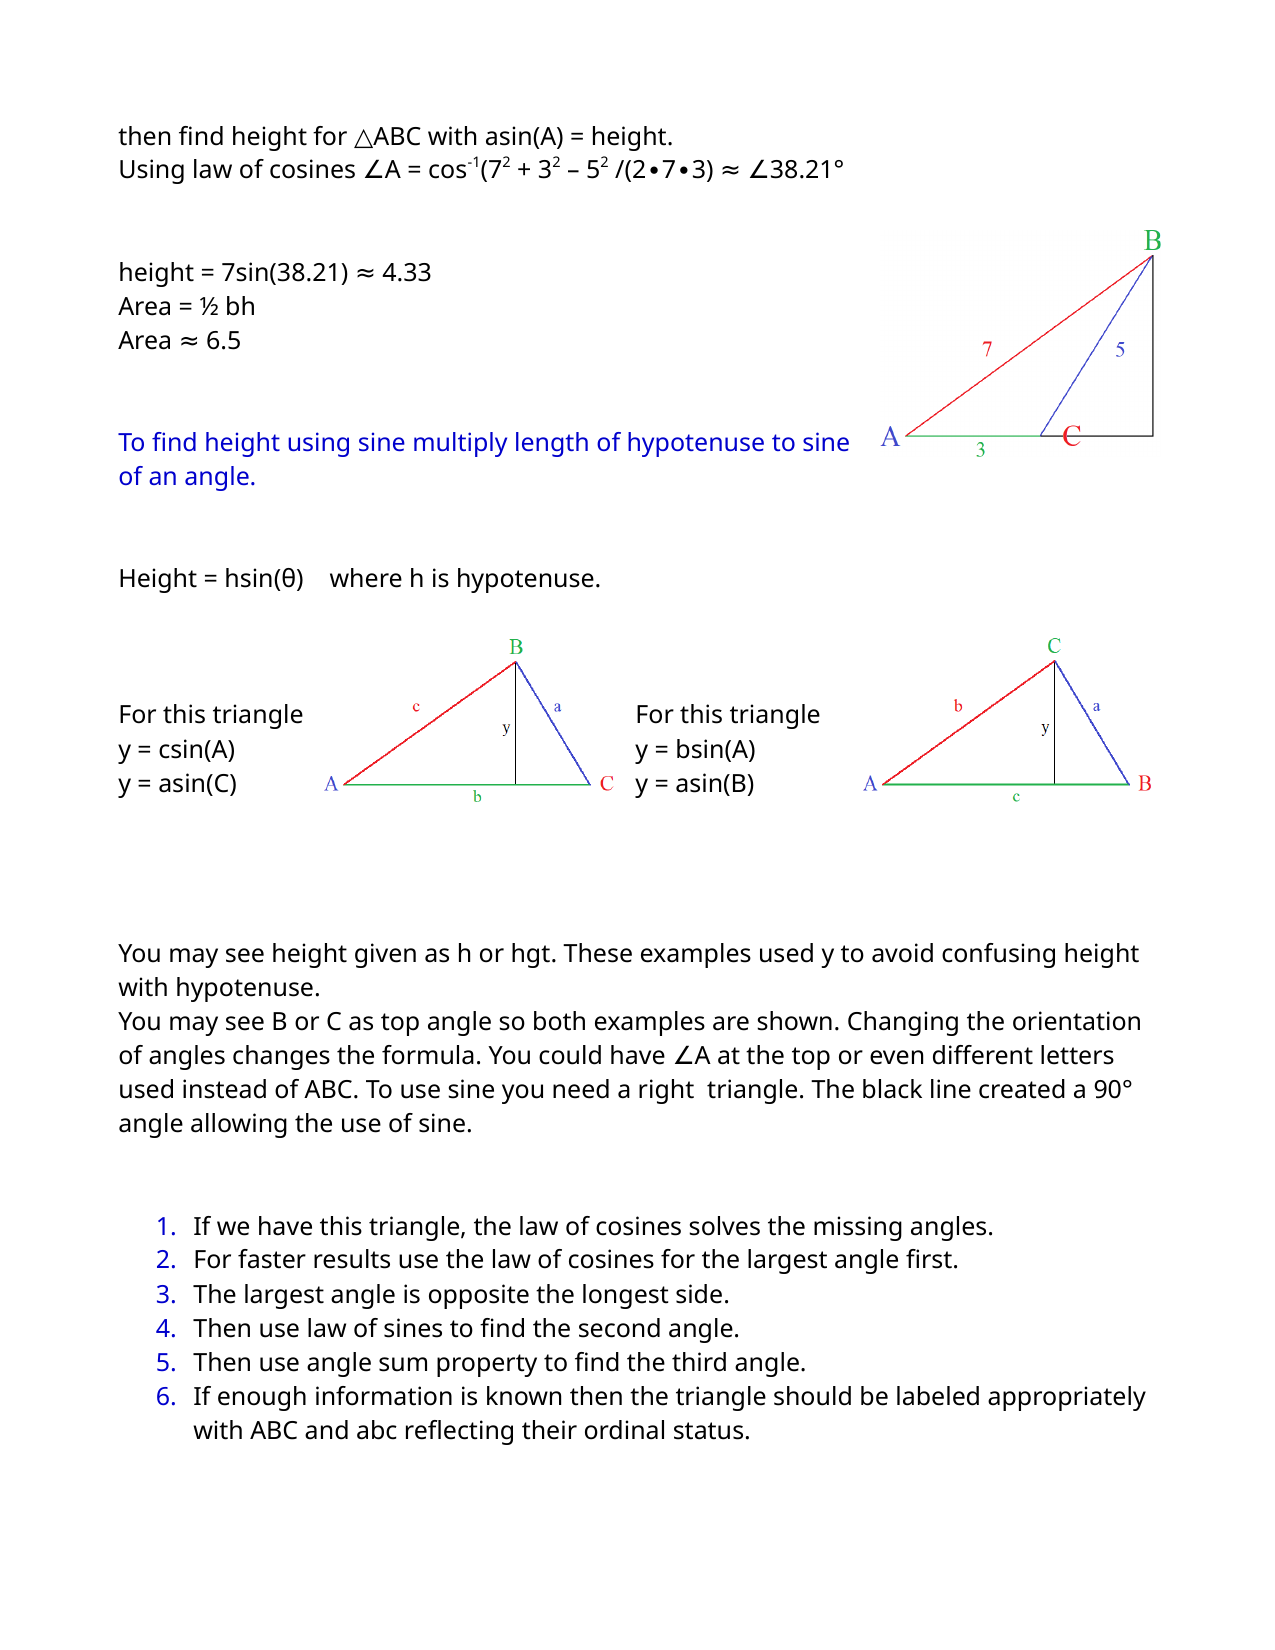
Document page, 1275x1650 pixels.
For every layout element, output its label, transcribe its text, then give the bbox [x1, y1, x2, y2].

text You may see B or C as top angle so both examples are shown. Changing the orientation of angles changes the formula. You could have ∠A at the top or even different letters used instead of ABC. To use sine you need a right triangle. The black line created a 90° angle allowing the use of sine. [118, 1004, 1157, 1140]
picture [857, 632, 1159, 802]
text For this triangle [118, 697, 318, 731]
text height = 7sin(38.21) ≈ 4.33 [118, 254, 880, 288]
text y = bsin(A) [620, 731, 857, 765]
text Area ≈ 6.5 [118, 322, 880, 357]
text y = asin(C) y = asin(B) [118, 765, 1157, 833]
list The largest angle is opposite the longest side. [156, 1276, 1157, 1310]
text Area = ½ bh [118, 288, 880, 322]
list Then use law of sines to find the second angle. [156, 1310, 1157, 1344]
list Then use angle sum property to find the third angle. [156, 1344, 1157, 1378]
text For this triangle [620, 697, 857, 731]
text Height = hsin(θ) where h is hypotenuse. [118, 561, 1157, 595]
picture [318, 632, 620, 802]
list If we have this triangle, the law of cosines solves the missing angles. [156, 1208, 1157, 1242]
text y = csin(A) [118, 731, 318, 765]
text To find height using sine multiply length of hypotenuse to sine of an angle. [118, 425, 1157, 493]
list For faster results use the law of cosines for the largest angle first. [156, 1242, 1157, 1276]
text You may see height given as h or hgt. These examples used y to avoid confusing height with hypotenuse. [118, 936, 1157, 1004]
text Using law of cosines ∠A = cos-1(72 + 32 – 52 /(2∙7∙3) ≈ ∠38.21° [118, 152, 1157, 186]
picture [880, 230, 1161, 457]
list If enough information is known then the triangle should be labeled appropriately with ABC and abc reflecting their ordinal status. [156, 1378, 1157, 1447]
text then find height for △ABC with asin(A) = height. [118, 118, 1157, 152]
